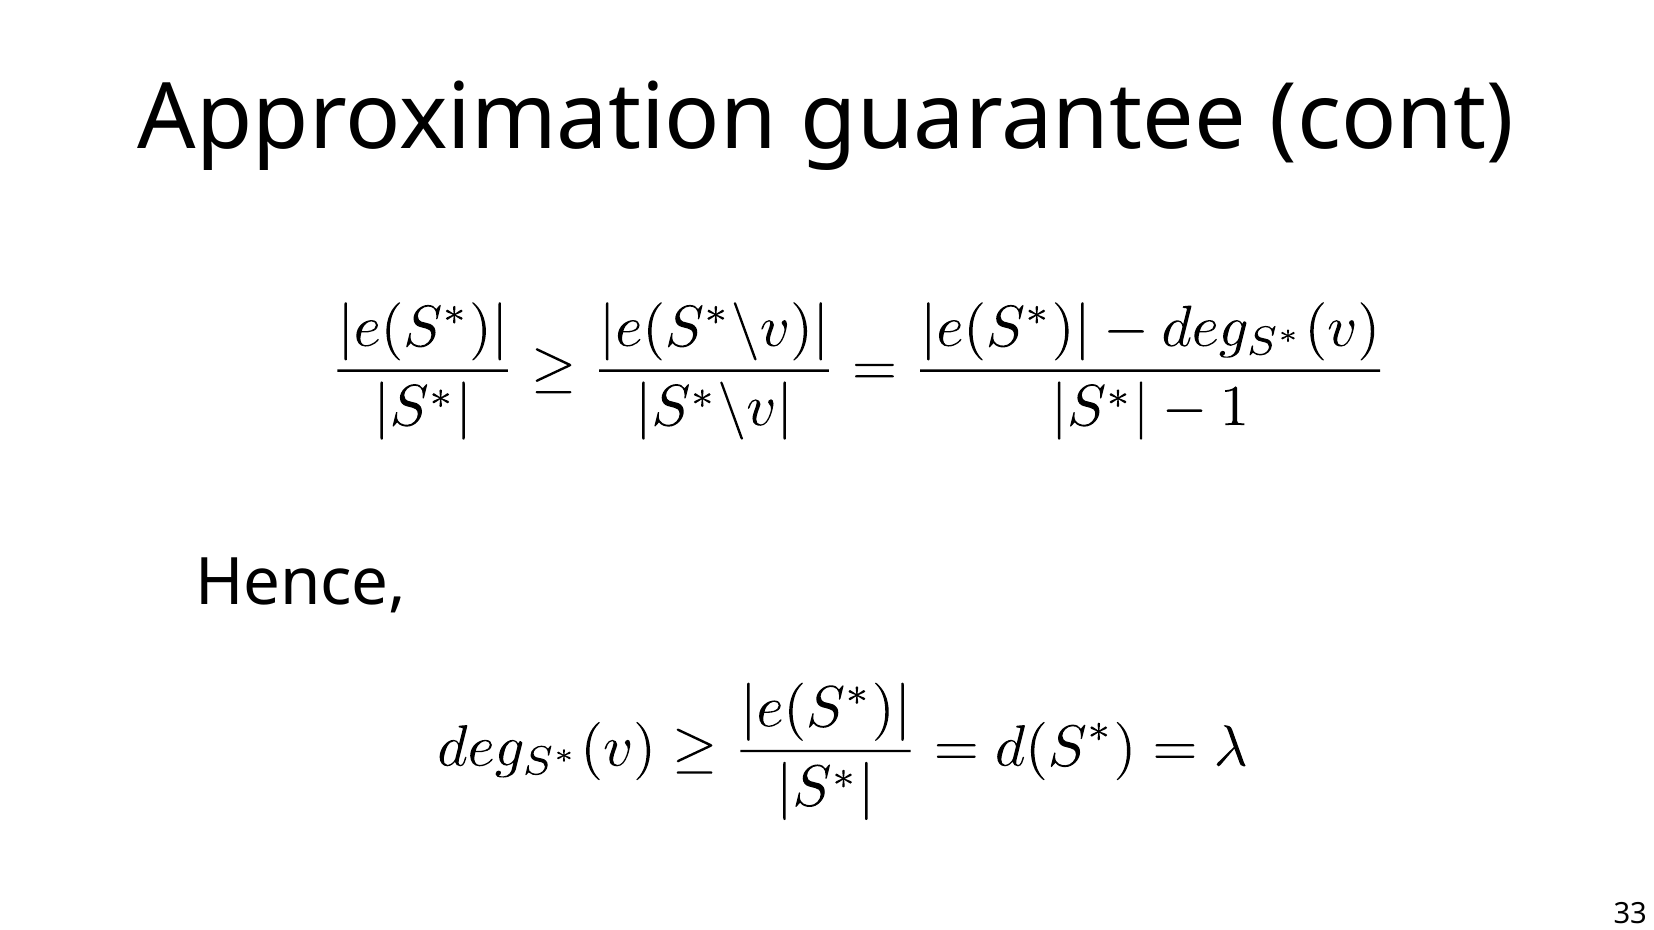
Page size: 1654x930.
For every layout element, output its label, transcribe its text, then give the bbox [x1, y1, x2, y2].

text_box [337, 302, 1381, 440]
text_box Hence, [195, 535, 794, 625]
text_box [437, 682, 1248, 821]
title Approximation guarantee (cont) [82, 1, 1571, 225]
